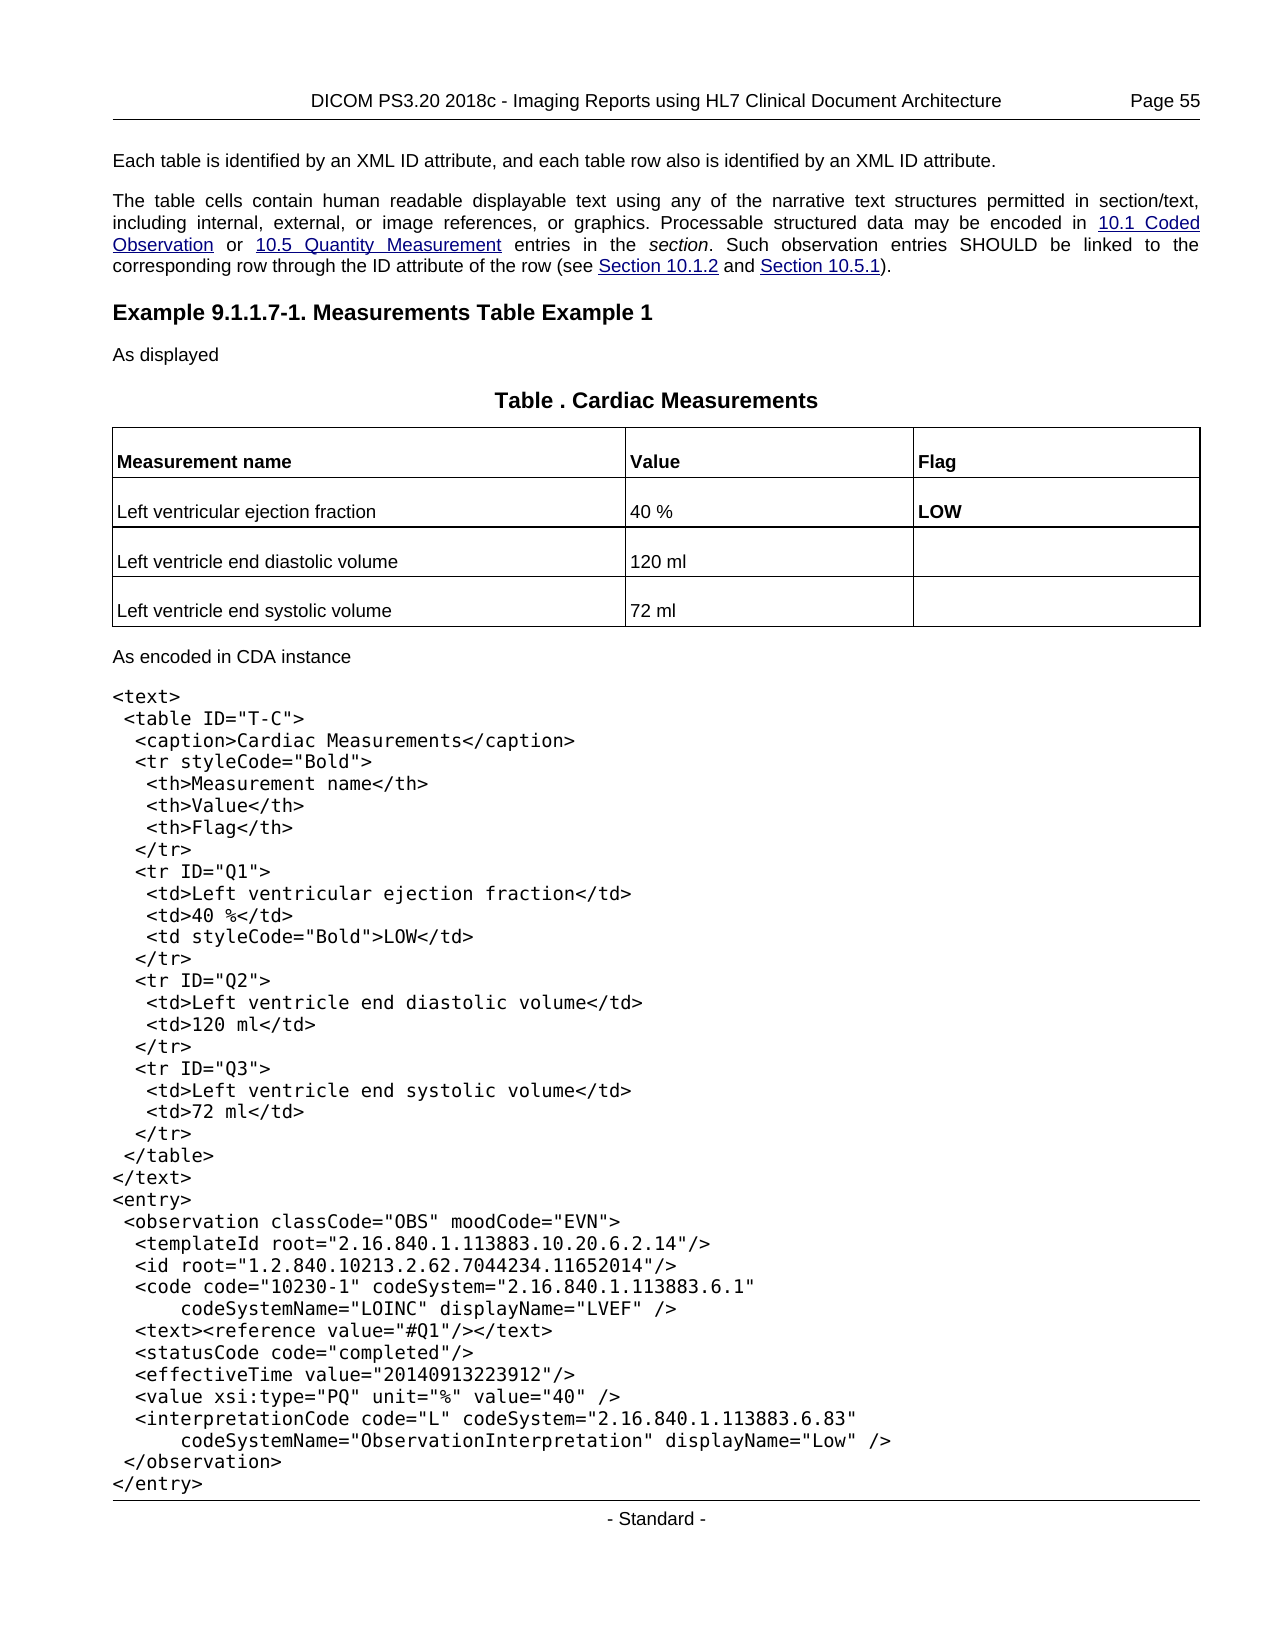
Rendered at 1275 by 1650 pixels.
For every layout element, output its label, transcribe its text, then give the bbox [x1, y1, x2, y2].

text Table . Cardiac Measurements [112, 388, 1200, 413]
table_cell Left ventricle end systolic volume [113, 577, 625, 626]
table_cell [914, 528, 1199, 576]
text Example 9.1.1.7-1. Measurements Table Example 1 [112, 299, 1200, 325]
table_cell Left ventricle end diastolic volume [113, 528, 625, 576]
text The table cells contain human readable displayable text using any of the narrative text structures permitted in section/text, including internal, external, or image references, or graphics. Processable structured data may be encoded in 10.1 Coded Observation or 10.5 Quantity Measurement entries in the section. Such observation entries SHOULD be linked to the corresponding row through the ID attribute of the row (see Section 10.1.2 and Section 10.5.1). [112, 190, 1200, 277]
table_header Measurement name [113, 428, 625, 477]
table_cell 120 ml [626, 528, 913, 576]
table_header Flag [914, 428, 1199, 477]
text <text> <table ID="T-C"> <caption>Cardiac Measurements</caption> <tr styleCode="Bold"> <th>Measurement name</th> <th>Value</th> <th>Flag</th> </tr> <tr ID="Q1"> <td>Left ventricular ejection fraction</td> <td>40 %</td> <td styleCode="Bold">LOW</td> </tr> <tr ID="Q2"> <td>Left ventricle end diastolic volume</td> <td>120 ml</td> </tr> <tr ID="Q3"> <td>Left ventricle end systolic volume</td> <td>72 ml</td> </tr> </table> </text> <entry> <observation classCode="OBS" moodCode="EVN"> <templateId root="2.16.840.1.113883.10.20.6.2.14"/> <id root="1.2.840.10213.2.62.7044234.11652014"/> <code code="10230-1" codeSystem="2.16.840.1.113883.6.1" codeSystemName="LOINC" displayName="LVEF" /> <text><reference value="#Q1"/></text> <statusCode code="completed"/> <effectiveTime value="20140913223912"/> <value xsi:type="PQ" unit="%" value="40" /> <interpretationCode code="L" codeSystem="2.16.840.1.113883.6.83" codeSystemName="ObservationInterpretation" displayName="Low" /> </observation> </entry> [112, 686, 1200, 1495]
table_cell Left ventricular ejection fraction [113, 478, 625, 526]
table_cell LOW [914, 478, 1199, 526]
table_cell 72 ml [626, 577, 913, 626]
text Each table is identified by an XML ID attribute, and each table row also is identified by an XML ID attribute. [112, 150, 1200, 172]
table_cell 40 % [626, 478, 913, 526]
text As displayed [112, 344, 1200, 365]
text As encoded in CDA instance [112, 646, 1200, 667]
table_header Value [626, 428, 913, 477]
table_cell [914, 577, 1199, 626]
